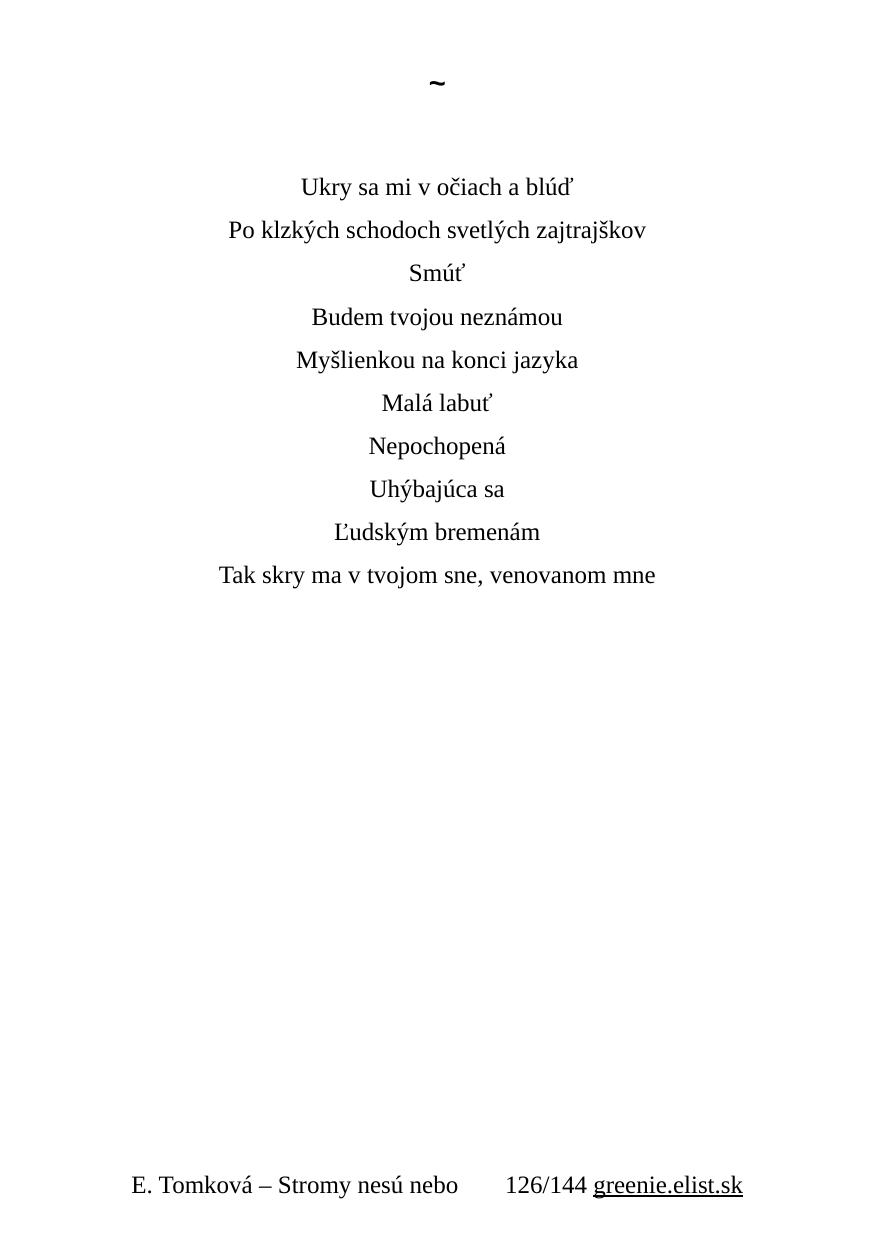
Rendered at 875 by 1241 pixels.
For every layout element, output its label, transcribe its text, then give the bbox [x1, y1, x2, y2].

text Ukry sa mi v očiach a blúď [41, 172, 833, 201]
text Uhýbajúca sa [41, 474, 833, 503]
text Po klzkých schodoch svetlých zajtrajškov [41, 215, 833, 244]
text Malá labuť [41, 388, 833, 417]
text Budem tvojou neznámou [41, 302, 833, 330]
text Tak skry ma v tvojom sne, venovanom mne [41, 560, 833, 589]
text Smúť [41, 258, 833, 287]
text Myšlienkou na konci jazyka [41, 345, 833, 373]
text Nepochopená [41, 431, 833, 460]
subtitle ~ [41, 66, 833, 100]
text Ľudským bremenám [41, 517, 833, 546]
